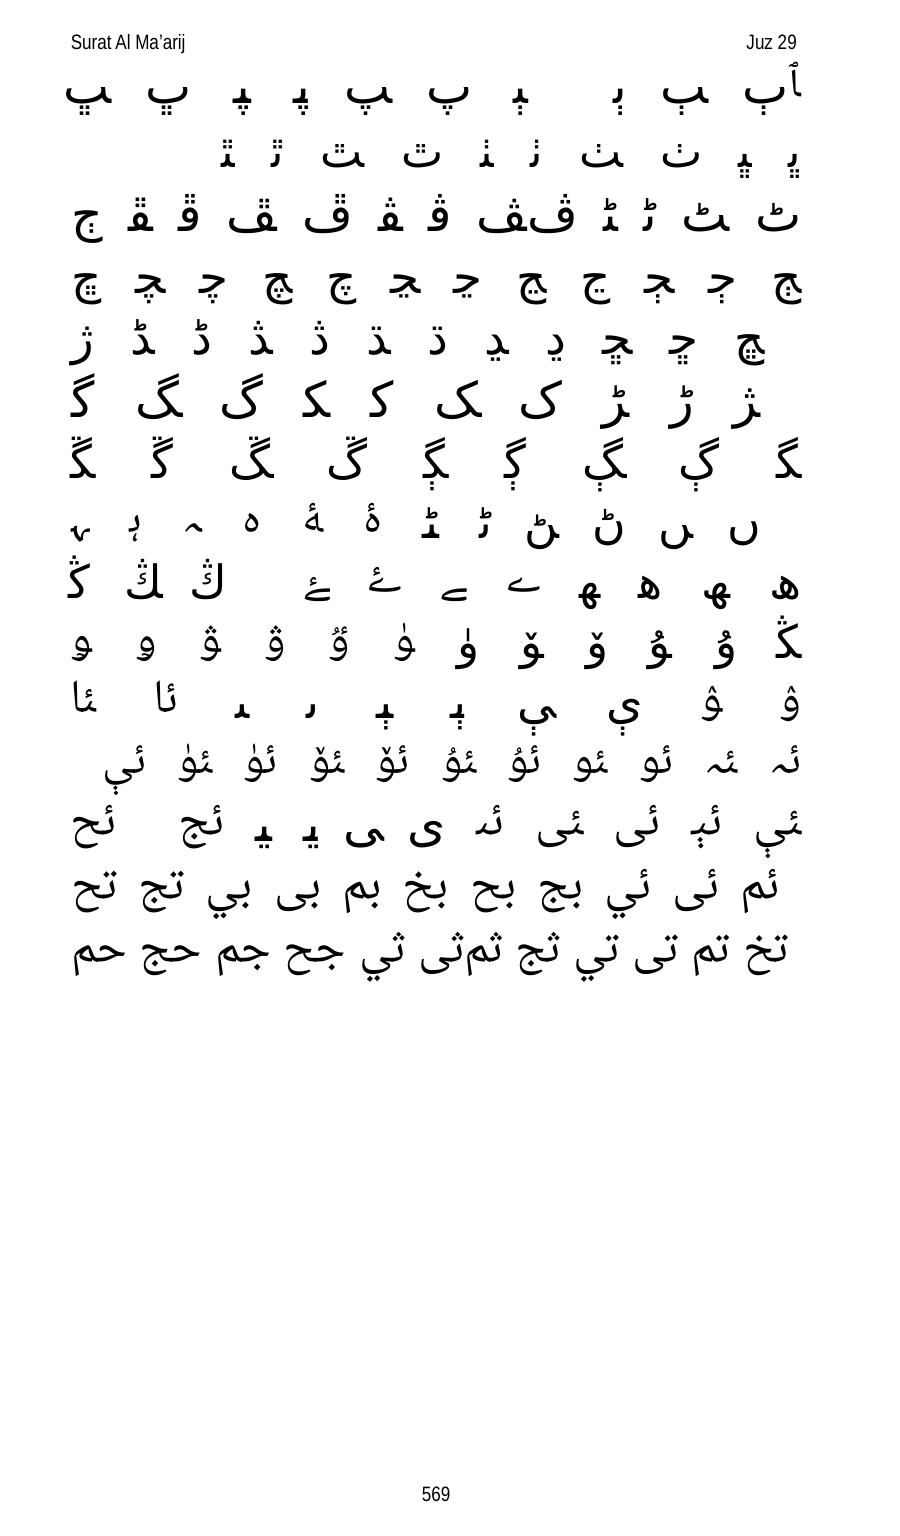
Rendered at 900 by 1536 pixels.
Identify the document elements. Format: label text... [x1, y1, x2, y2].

text ﯖ ﯗ ﯘ ﯙ ﯚ ﯛ ﯜ ﯝ ﯞ ﯟ ﯠ ﯡ [71, 617, 801, 677]
text ﭑﭒ ﭓ ﭔ ﭕ ﭖ ﭗ ﭘ ﭙ ﭚ ﭛ [71, 60, 801, 124]
text ﮕ ﮖ ﮗ ﮘ ﮙ ﮚ ﮛ ﮜ ﮝ [71, 438, 801, 497]
text ﭜ ﭝ ﭞ ﭟ ﭠ ﭡ ﭢ ﭣ ﭤ ﭥ [71, 124, 801, 188]
text ﭿ ﮀ ﮁ ﮂ ﮃ ﮄ ﮅ ﮆ ﮇ ﮈ ﮉ ﮊ [71, 313, 801, 374]
text ﮞ ﮟ ﮠ ﮡ ﮢ ﮣ ﮤ ﮥ ﮦ ﮧ ﮨ ﮩ [71, 497, 801, 557]
text ﰂ ﰃ ﰄ ﰅ ﰆ ﰇ ﰈ ﰉ ﰊ ﰋ ﰌ [71, 862, 801, 926]
text ﭳ ﭴ ﭵ ﭶ ﭷ ﭸ ﭹ ﭺ ﭻ ﭼ ﭽ ﭾ [71, 252, 801, 313]
text ﮪ ﮫ ﮬ ﮭ ﮮ ﮯ ﮰ ﮱ ﯓ ﯔ ﯕ [71, 557, 801, 617]
text ﭦ ﭧ ﭨ ﭩ ﭪﭫ ﭬ ﭭ ﭮ ﭯ ﭰ ﭱ ﭲ [71, 188, 801, 252]
text ﯬ ﯭ ﯮ ﯯ ﯰ ﯱ ﯲ ﯳ ﯴ ﯵ ﯶ [71, 738, 801, 798]
text ﰍ ﰎ ﰏ ﰐ ﰑ ﰒﰓ ﰔ ﰕ ﰖ ﰗ ﰘ [71, 926, 801, 988]
text ﯢ ﯣ ﯤ ﯥ ﯦ ﯧ ﯨ ﯩ ﯪ ﯫ [71, 677, 801, 738]
text ﯷ ﯸ ﯹ ﯺ ﯻ ﯼ ﯽ ﯾ ﯿ ﰀ ﰁ [71, 798, 801, 862]
text ﮋ ﮌ ﮍ ﮎ ﮏ ﮐ ﮑ ﮒ ﮓ ﮔ [71, 374, 801, 438]
